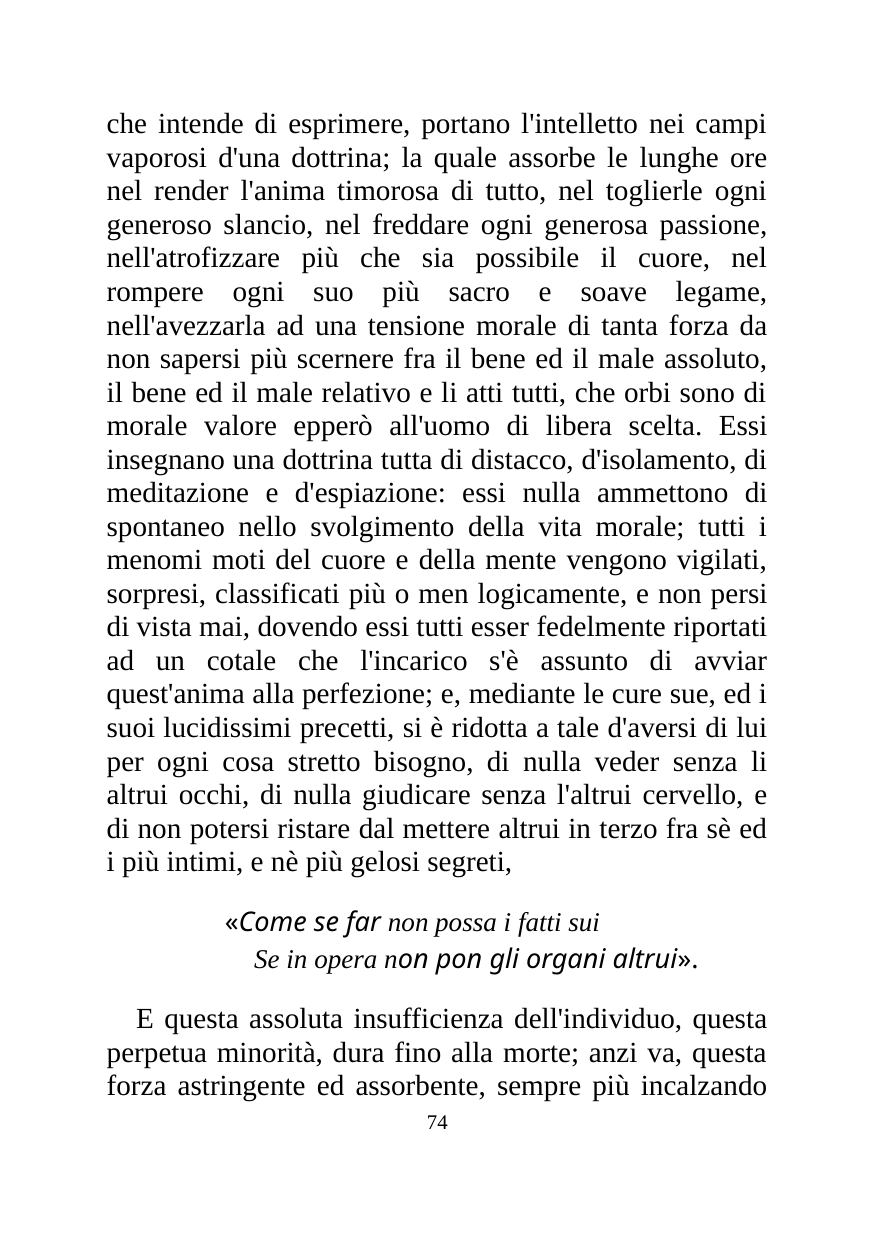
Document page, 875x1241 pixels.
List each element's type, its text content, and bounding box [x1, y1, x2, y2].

text «Come se far non possa i fatti sui [224, 903, 768, 939]
text E questa assoluta insufficienza dell'individuo, questa perpetua minorità, dura fino alla morte; anzi va, questa forza astringente ed assorbente, sempre più incalzando [106, 1001, 768, 1102]
text Se in opera non pon gli organi altrui». [224, 939, 768, 976]
text che intende di esprimere, portano l'intelletto nei campi vaporosi d'una dottrina; la quale assorbe le lunghe ore nel render l'anima timorosa di tutto, nel toglierle ogni generoso slancio, nel freddare ogni generosa passione, nell'atrofizzare più che sia possibile il cuore, nel rompere ogni suo più sacro e soave legame, nell'avezzarla ad una tensione morale di tanta forza da non sapersi più scernere fra il bene ed il male assoluto, il bene ed il male relativo e li atti tutti, che orbi sono di morale valore epperò all'uomo di libera scelta. Essi insegnano una dottrina tutta di distacco, d'isolamento, di meditazione e d'espiazione: essi nulla ammettono di spontaneo nello svolgimento della vita morale; tutti i menomi moti del cuore e della mente vengono vigilati, sorpresi, classificati più o men logicamente, e non persi di vista mai, dovendo essi tutti esser fedelmente riportati ad un cotale che l'incarico s'è assunto di avviar quest'anima alla perfezione; e, mediante le cure sue, ed i suoi lucidissimi precetti, si è ridotta a tale d'aversi di lui per ogni cosa stretto bisogno, di nulla veder senza li altrui occhi, di nulla giudicare senza l'altrui cervello, e di non potersi ristare dal mettere altrui in terzo fra sè ed i più intimi, e nè più gelosi segreti, [106, 106, 768, 878]
